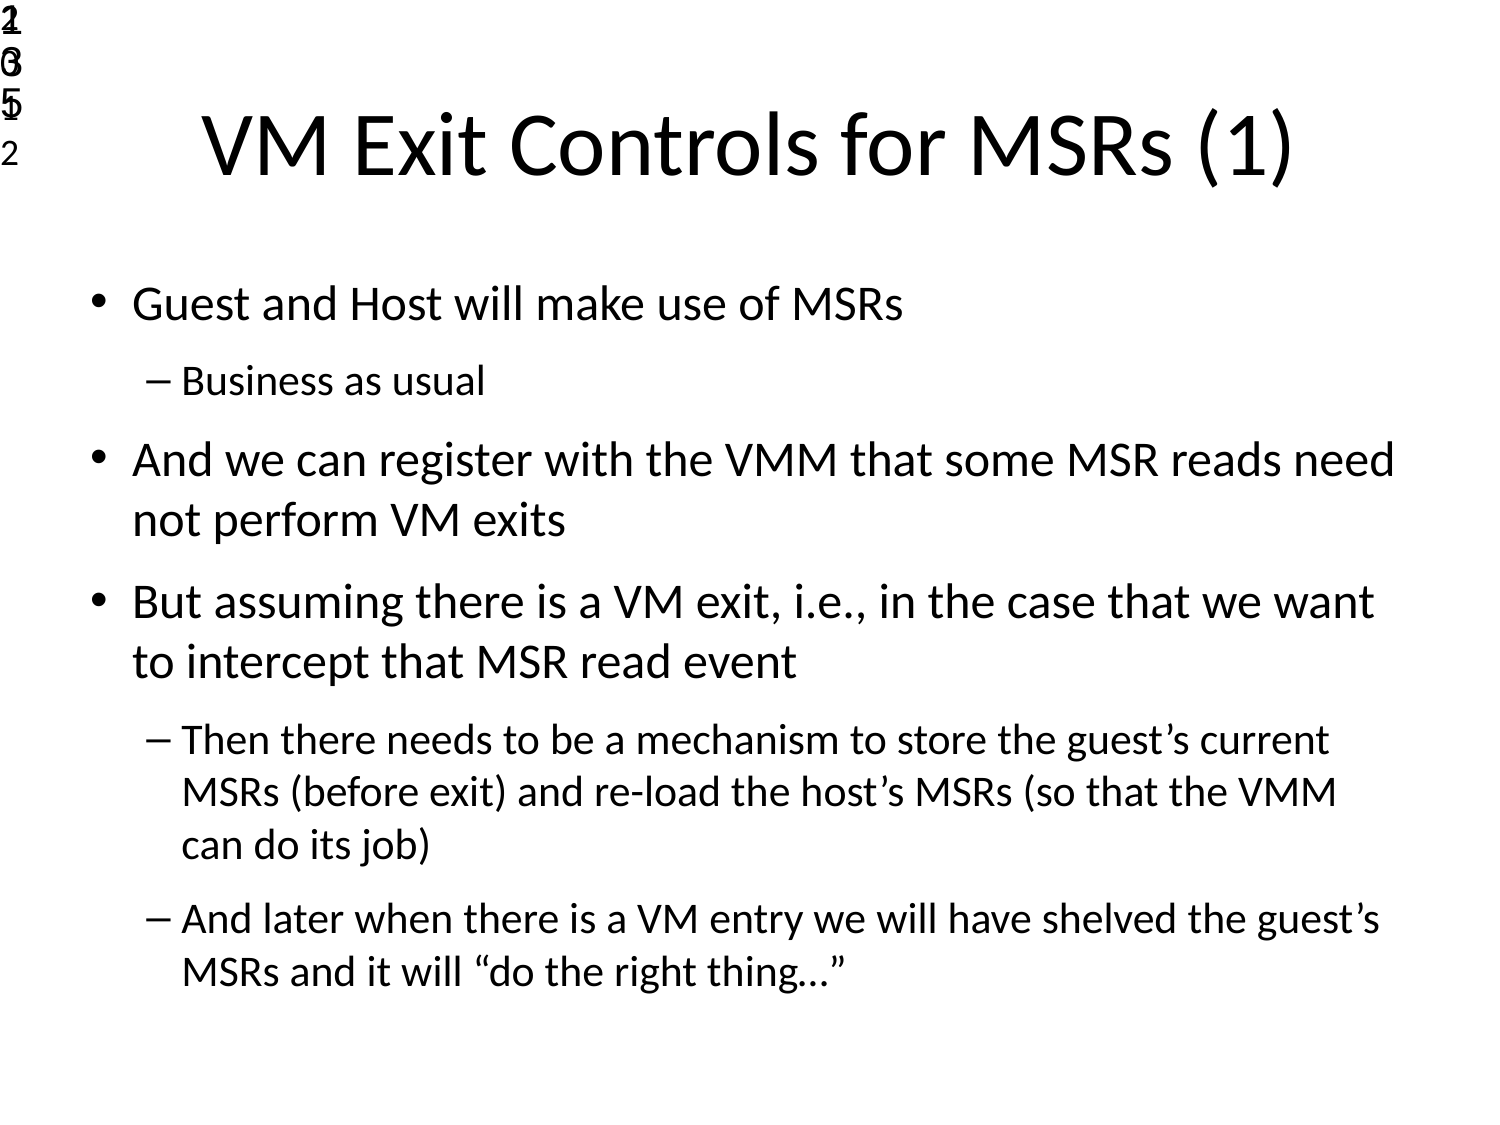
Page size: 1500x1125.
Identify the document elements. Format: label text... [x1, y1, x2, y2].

title VM Exit Controls for MSRs (1) [75, 45, 1425, 233]
list Guest and Host will make use of MSRs Business as usual And we can register with the VMM that some MSR reads need not perform VM exits But assuming there is a VM exit, i.e., in the case that we want to intercept that MSR read event Then there needs to be a mechanism to store the guest’s current MSRs (before exit) and re-load the host’s MSRs (so that the VMM can do its job) And later when there is a VM entry we will have shelved the guest’s MSRs and it will “do the right thing…” [75, 262, 1425, 1005]
